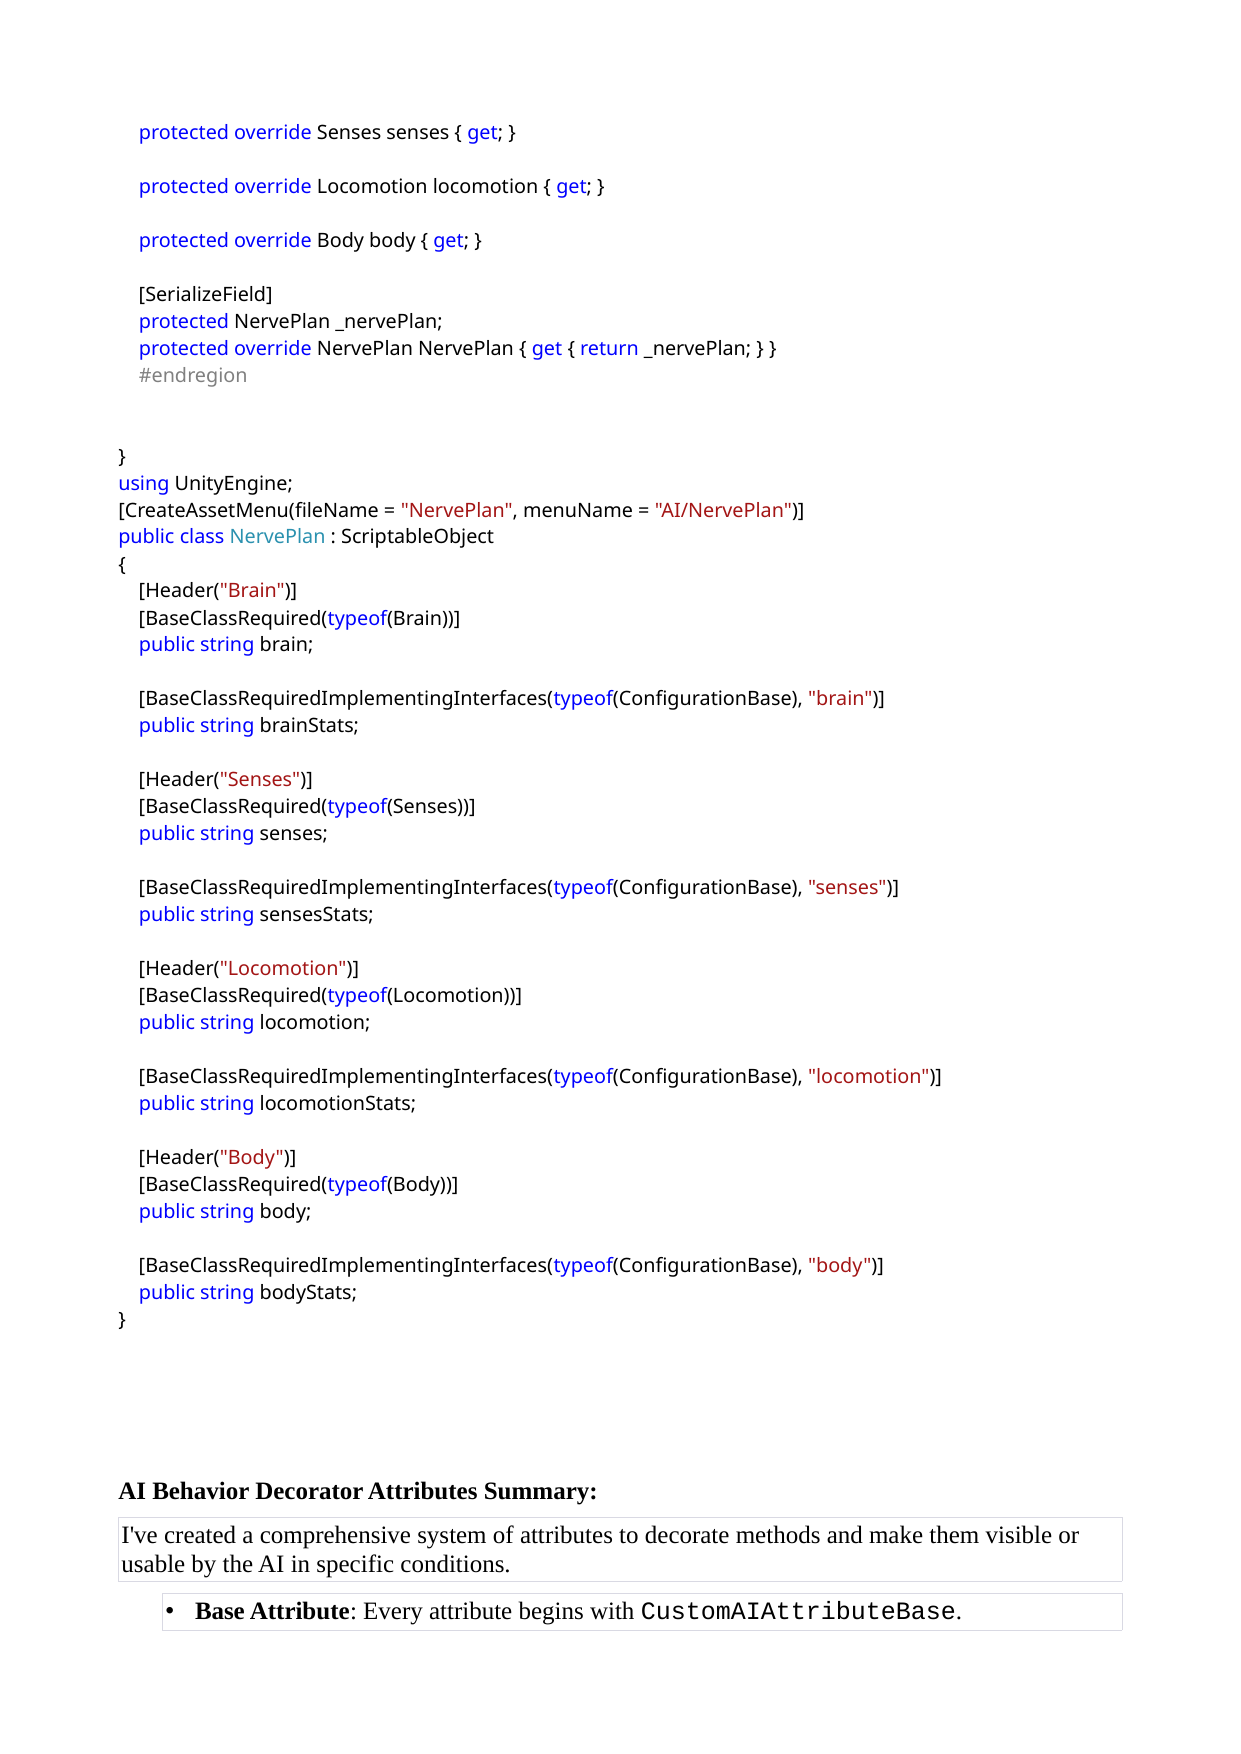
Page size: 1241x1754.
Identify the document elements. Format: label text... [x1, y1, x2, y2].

text protected override Locomotion locomotion { get; } [118, 172, 1122, 199]
text [BaseClassRequired(typeof(Brain))] [118, 604, 1122, 631]
text public string sensesStats; [118, 901, 1122, 927]
text public string brain; [118, 631, 1122, 658]
text public string locomotionStats; [118, 1089, 1122, 1116]
text [CreateAssetMenu(fileName = "NervePlan", menuName = "AI/NervePlan")] [118, 496, 1122, 523]
text } [118, 1305, 1122, 1332]
text public string body; [118, 1197, 1122, 1224]
text protected NervePlan _nervePlan; [118, 307, 1122, 334]
text public string senses; [118, 819, 1122, 847]
text protected override Body body { get; } [118, 226, 1122, 253]
text AI Behavior Decorator Attributes Summary: [118, 1476, 1122, 1505]
text } [118, 442, 1122, 469]
text [BaseClassRequired(typeof(Body))] [118, 1170, 1122, 1197]
text [BaseClassRequiredImplementingInterfaces(typeof(ConfigurationBase), "locomotion")] [118, 1062, 1122, 1089]
text I've created a comprehensive system of attributes to decorate methods and make them visible or usable by the AI in specific conditions. [119, 1518, 1122, 1581]
text [BaseClassRequiredImplementingInterfaces(typeof(ConfigurationBase), "senses")] [118, 873, 1122, 901]
text [BaseClassRequired(typeof(Senses))] [118, 793, 1122, 819]
text [BaseClassRequired(typeof(Locomotion))] [118, 981, 1122, 1008]
list Base Attribute: Every attribute begins with CustomAIAttributeBase. [163, 1594, 1122, 1630]
text [BaseClassRequiredImplementingInterfaces(typeof(ConfigurationBase), "body")] [118, 1251, 1122, 1278]
text [Header("Brain")] [118, 577, 1122, 604]
text [BaseClassRequiredImplementingInterfaces(typeof(ConfigurationBase), "brain")] [118, 685, 1122, 712]
text [Header("Locomotion")] [118, 954, 1122, 981]
text protected override NervePlan NervePlan { get { return _nervePlan; } } [118, 334, 1122, 361]
text public string bodyStats; [118, 1278, 1122, 1305]
text [Header("Body")] [118, 1143, 1122, 1170]
text public string brainStats; [118, 712, 1122, 739]
text protected override Senses senses { get; } [118, 118, 1122, 145]
text { [118, 550, 1122, 577]
text [Header("Senses")] [118, 766, 1122, 793]
text using UnityEngine; [118, 469, 1122, 496]
text public string locomotion; [118, 1008, 1122, 1035]
text public class NervePlan : ScriptableObject [118, 523, 1122, 550]
text #endregion [118, 361, 1122, 388]
text [SerializeField] [118, 280, 1122, 307]
